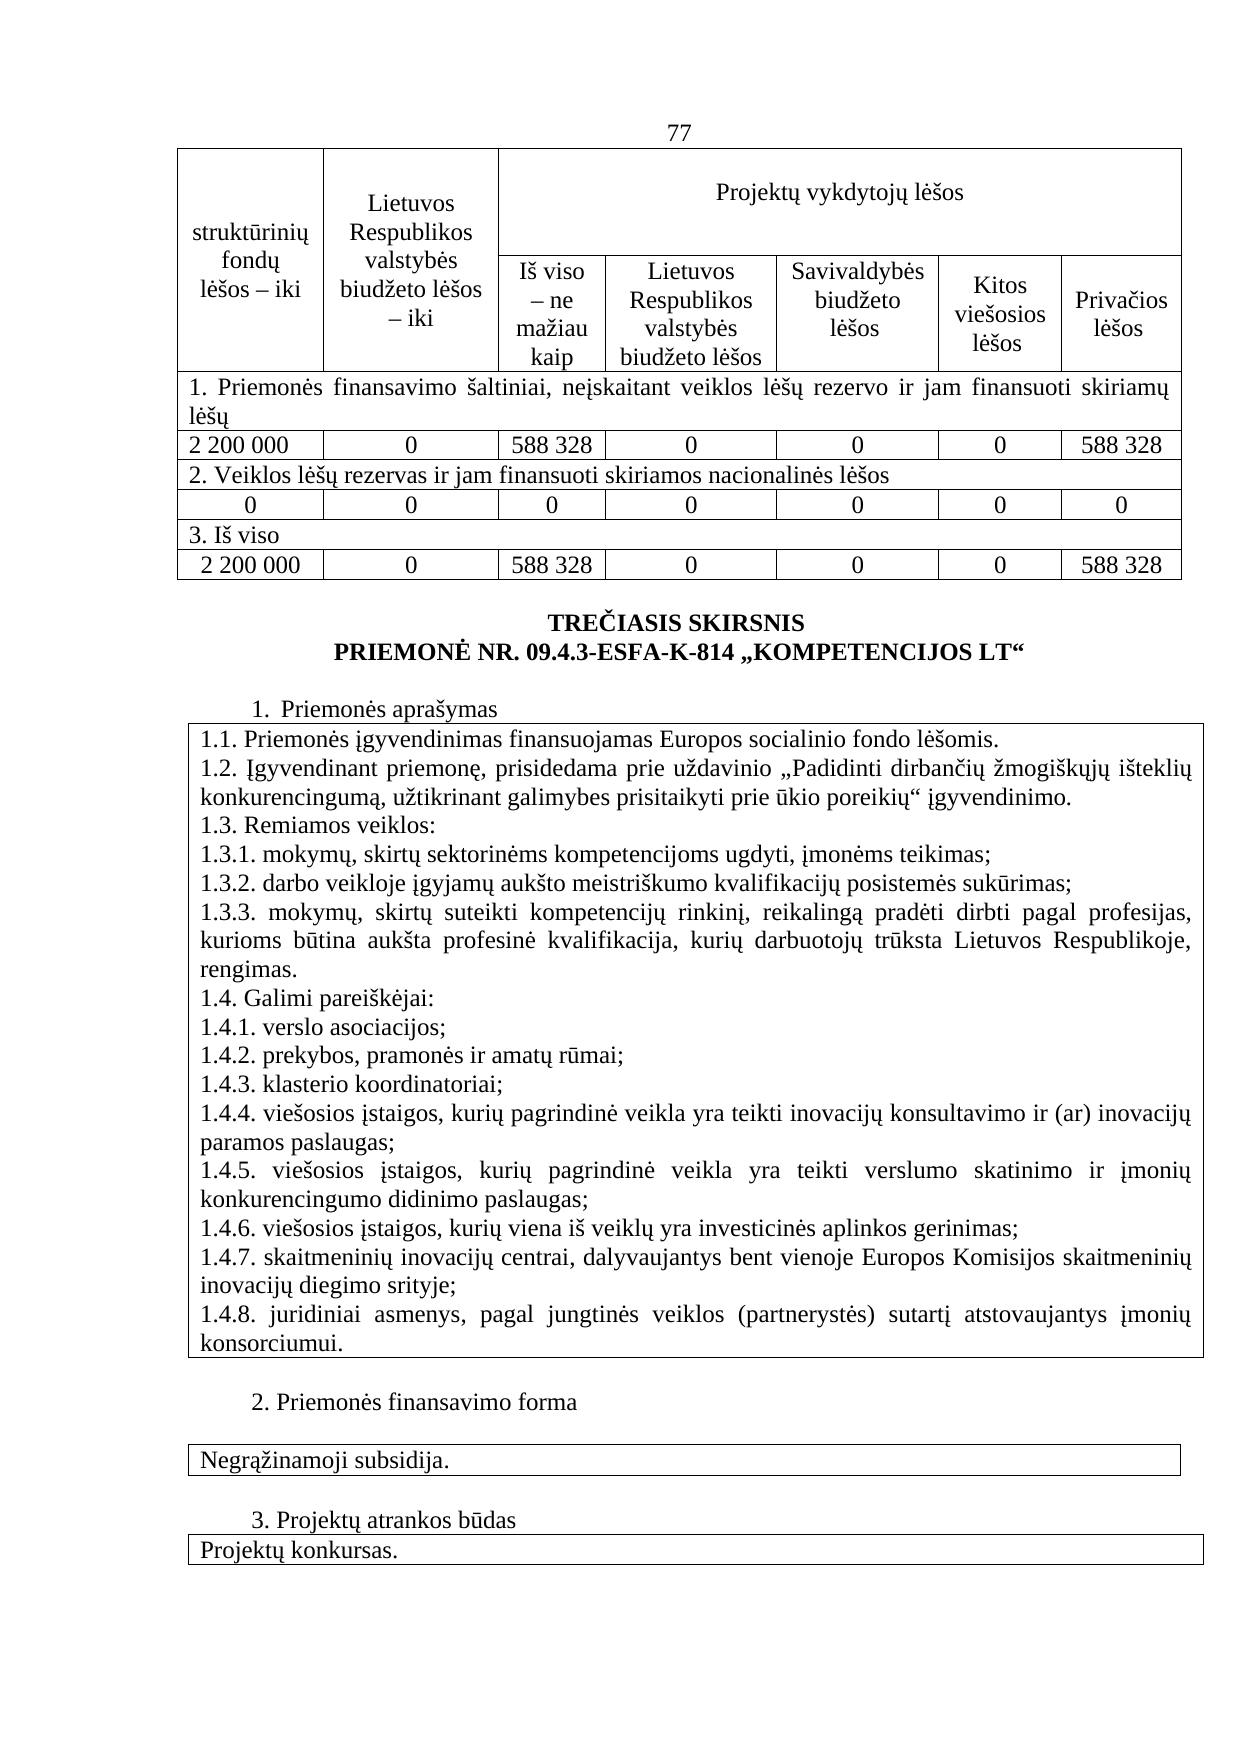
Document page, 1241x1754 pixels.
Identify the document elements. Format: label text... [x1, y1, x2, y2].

table_cell 0 [606, 490, 776, 519]
table_cell Lietuvos Respublikos valstybės biudžeto lėšos – iki [324, 149, 498, 371]
table_cell Privačios lėšos [1062, 256, 1181, 371]
text PRIEMONĖ NR. 09.4.3-ESFA-K-814 „KOMPETENCIJOS lt“ [177, 637, 1181, 666]
table_cell 0 [178, 490, 323, 519]
text 3. Projektų atrankos būdas [177, 1505, 1181, 1534]
table_cell 1.2. Įgyvendinant priemonę, prisidedama prie uždavinio „Padidinti dirbančių žmogiškųjų išteklių konkurencingumą, užtikrinant galimybes prisitaikyti prie ūkio poreikių“ įgyvendinimo. [189, 753, 1203, 811]
table_cell 3. Iš viso [178, 520, 1181, 549]
text 2. Priemonės finansavimo forma [177, 1387, 1181, 1415]
table_cell 0 [499, 490, 605, 519]
table_cell 2 200 000 [178, 550, 323, 578]
table_header Projektų konkursas. [189, 1535, 1203, 1564]
table_header 1.1. Priemonės įgyvendinimas finansuojamas Europos socialinio fondo lėšomis. [189, 724, 1203, 753]
table_cell 2 200 000 [178, 431, 323, 459]
table_cell 1. Priemonės finansavimo šaltiniai, neįskaitant veiklos lėšų rezervo ir jam finansuoti skiriamų lėšų [178, 372, 1181, 429]
table_cell 588 328 [1062, 431, 1181, 459]
table_cell Kitos viešosios lėšos [939, 256, 1061, 371]
table_cell Lietuvos Respublikos valstybės biudžeto lėšos [606, 256, 776, 371]
table_cell Savivaldybės biudžeto lėšos [777, 256, 938, 371]
text 1. Priemonės aprašymas [177, 694, 1181, 723]
table_cell 0 [606, 550, 776, 578]
text TREČIASIS SKIRSNIS [177, 608, 1181, 637]
table_cell 1.3. Remiamos veiklos: 1.3.1. mokymų, skirtų sektorinėms kompetencijoms ugdyti, įmonėms teikimas; 1.3.2. darbo veikloje įgyjamų aukšto meistriškumo kvalifikacijų posistemės sukūrimas; 1.3.3. mokymų, skirtų suteikti kompetencijų rinkinį, reikalingą pradėti dirbti pagal profesijas, kurioms būtina aukšta profesinė kvalifikacija, kurių darbuotojų trūksta Lietuvos Respublikoje, rengimas. [189, 811, 1203, 983]
table_cell 0 [324, 490, 498, 519]
table_cell 0 [777, 550, 938, 578]
table_cell 0 [939, 490, 1061, 519]
table_cell 588 328 [499, 550, 605, 578]
table_cell 0 [939, 550, 1061, 578]
table_cell 0 [777, 431, 938, 459]
table_cell 0 [606, 431, 776, 459]
table_cell 588 328 [1062, 550, 1181, 578]
table_cell struktūrinių fondų lėšos – iki [178, 149, 323, 371]
table_header Negrąžinamoji subsidija. [189, 1445, 1180, 1475]
table_cell 2. Veiklos lėšų rezervas ir jam finansuoti skiriamos nacionalinės lėšos [178, 460, 1181, 489]
table_cell 0 [777, 490, 938, 519]
table_cell 0 [939, 431, 1061, 459]
table_cell Projektų vykdytojų lėšos [499, 149, 1181, 255]
table_cell 0 [324, 431, 498, 459]
table_cell 0 [1062, 490, 1181, 519]
table_cell 1.4. Galimi pareiškėjai: 1.4.1. verslo asociacijos; 1.4.2. prekybos, pramonės ir amatų rūmai; 1.4.3. klasterio koordinatoriai; 1.4.4. viešosios įstaigos, kurių pagrindinė veikla yra teikti inovacijų konsultavimo ir (ar) inovacijų paramos paslaugas; 1.4.5. viešosios įstaigos, kurių pagrindinė veikla yra teikti verslumo skatinimo ir įmonių konkurencingumo didinimo paslaugas; 1.4.6. viešosios įstaigos, kurių viena iš veiklų yra investicinės aplinkos gerinimas; 1.4.7. skaitmeninių inovacijų centrai, dalyvaujantys bent vienoje Europos Komisijos skaitmeninių inovacijų diegimo srityje; 1.4.8. juridiniai asmenys, pagal jungtinės veiklos (partnerystės) sutartį atstovaujantys įmonių konsorciumui. [189, 983, 1203, 1357]
table_cell Iš viso – ne mažiau kaip [499, 256, 605, 371]
table_cell 588 328 [499, 431, 605, 459]
table_cell 0 [324, 550, 498, 578]
